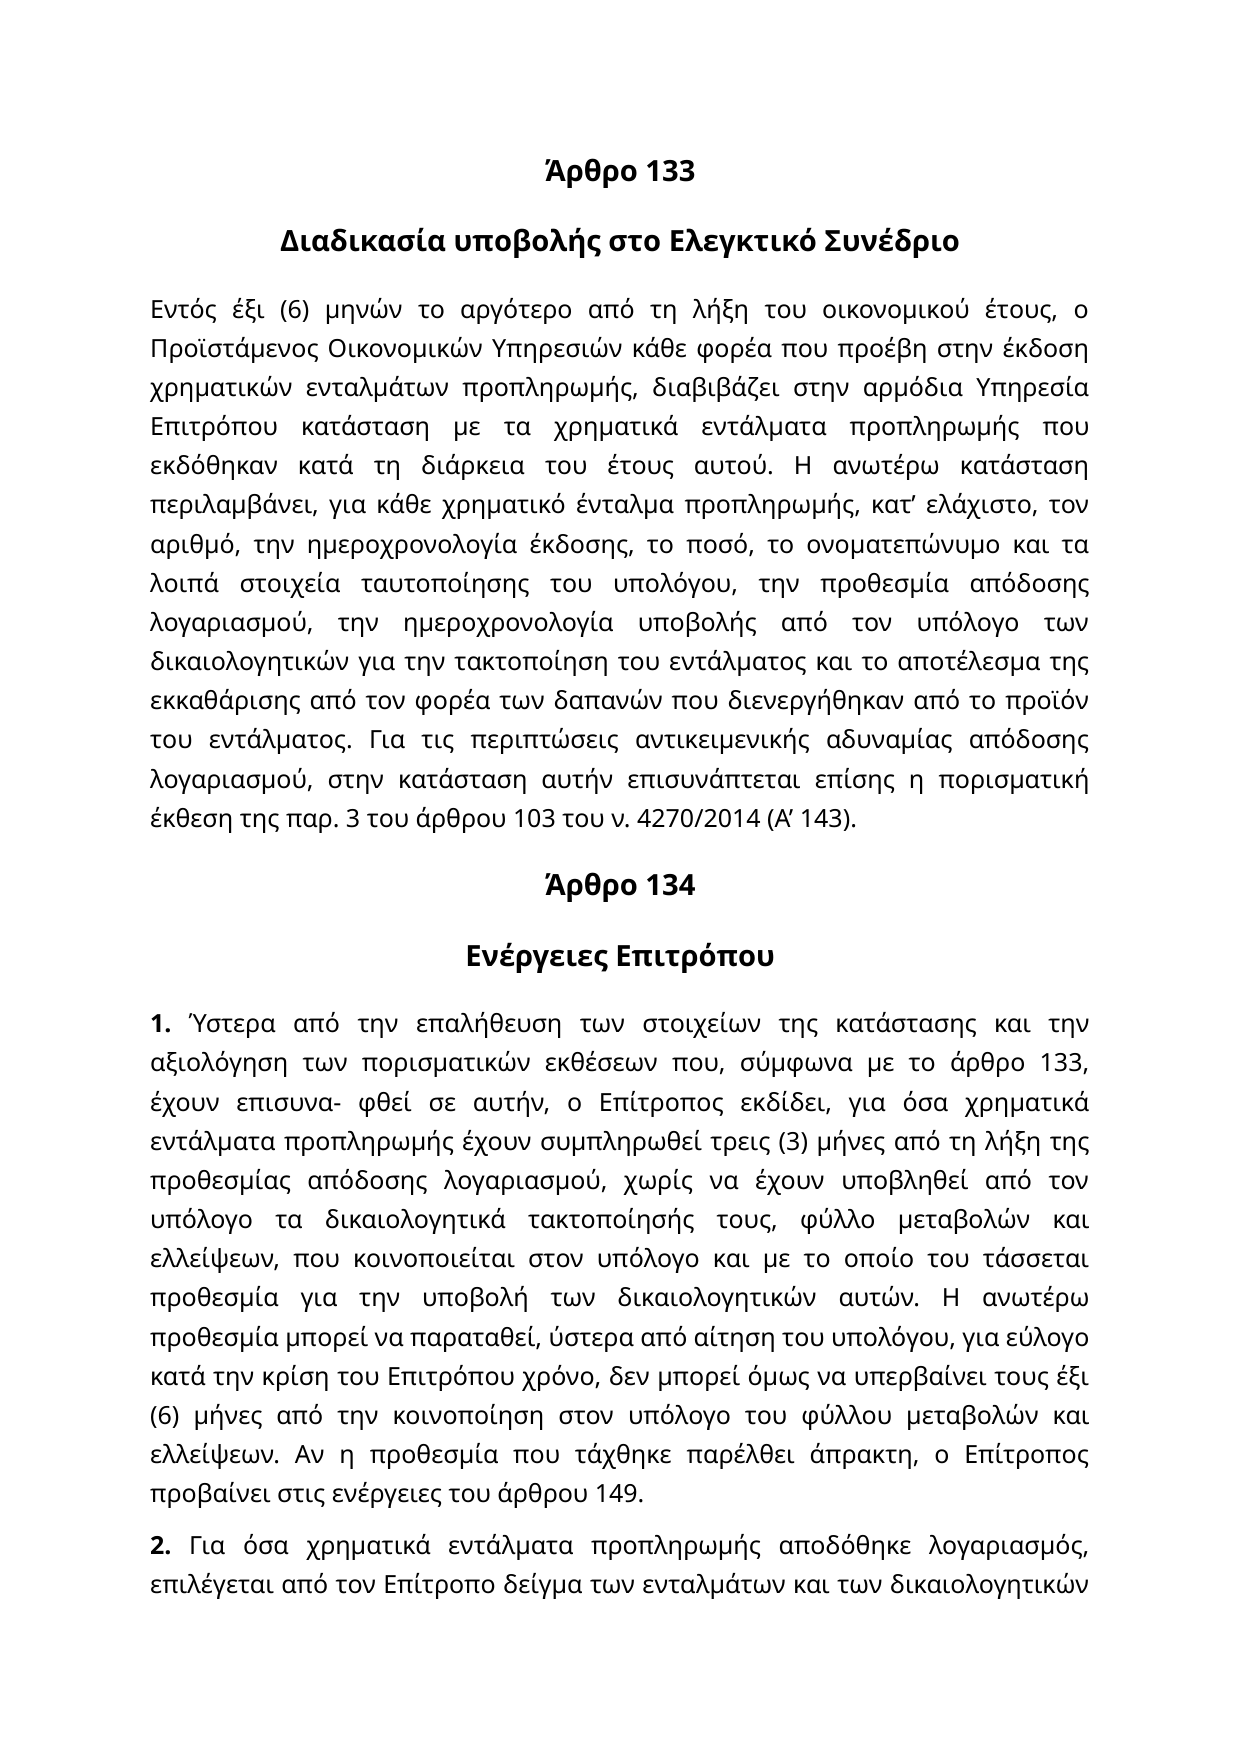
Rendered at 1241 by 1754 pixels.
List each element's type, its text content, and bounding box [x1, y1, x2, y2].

subtitle Άρθρο 133 [150, 150, 1090, 190]
text 2. Για όσα χρηματικά εντάλματα προπληρωμής αποδόθηκε λογαριασμός, επιλέγεται από τον Επίτροπο δείγμα των ενταλμάτων και των δικαιολογητικών [150, 1527, 1090, 1601]
subtitle Ενέργειες Επιτρόπου [150, 935, 1090, 975]
subtitle Διαδικασία υποβολής στο Ελεγκτικό Συνέδριο [150, 221, 1090, 260]
text Εντός έξι (6) μηνών το αργότερο από τη λήξη του οικονομικού έτους, ο Προϊστάμενος Οικονομικών Υπηρεσιών κάθε φορέα που προέβη στην έκδοση χρηματικών ενταλμάτων προπληρωμής, διαβιβάζει στην αρμόδια Υπηρεσία Επιτρόπου κατάσταση με τα χρηματικά εντάλματα προπληρωμής που εκδόθηκαν κατά τη διάρκεια του έτους αυτού. Η ανωτέρω κατάσταση περιλαμβάνει, για κάθε χρηματικό ένταλμα προπληρωμής, κατ’ ελάχιστο, τον αριθμό, την ημεροχρονολογία έκδοσης, το ποσό, το ονοματεπώνυμο και τα λοιπά στοιχεία ταυτοποίησης του υπολόγου, την προθεσμία απόδοσης λογαριασμού, την ημεροχρονολογία υποβολής από τον υπόλογο των δικαιολογητικών για την τακτοποίηση του εντάλματος και το αποτέλεσμα της εκκαθάρισης από τον φορέα των δαπανών που διενεργήθηκαν από το προϊόν του εντάλματος. Για τις περιπτώσεις αντικειμενικής αδυναμίας απόδοσης λογαριασμού, στην κατάσταση αυτήν επισυνάπτεται επίσης η πορισματική έκθεση της παρ. 3 του άρθρου 103 του ν. 4270/2014 (Α’ 143). [150, 291, 1090, 834]
text 1. Ύστερα από την επαλήθευση των στοιχείων της κατάστασης και την αξιολόγηση των πορισματικών εκθέσεων που, σύμφωνα με το άρθρο 133, έχουν επισυνα- φθεί σε αυτήν, ο Επίτροπος εκδίδει, για όσα χρηματικά εντάλματα προπληρωμής έχουν συμπληρωθεί τρεις (3) μήνες από τη λήξη της προθεσμίας απόδοσης λογαριασμού, χωρίς να έχουν υποβληθεί από τον υπόλογο τα δικαιολογητικά τακτοποίησής τους, φύλλο μεταβολών και ελλείψεων, που κοινοποιείται στον υπόλογο και με το οποίο του τάσσεται προθεσμία για την υποβολή των δικαιολογητικών αυτών. Η ανωτέρω προθεσμία μπορεί να παραταθεί, ύστερα από αίτηση του υπολόγου, για εύλογο κατά την κρίση του Επιτρόπου χρόνο, δεν μπορεί όμως να υπερβαίνει τους έξι (6) μήνες από την κοινοποίηση στον υπόλογο του φύλλου μεταβολών και ελλείψεων. Αν η προθεσμία που τάχθηκε παρέλθει άπρακτη, ο Επίτροπος προβαίνει στις ενέργειες του άρθρου 149. [150, 1006, 1090, 1510]
subtitle Άρθρο 134 [150, 864, 1090, 904]
